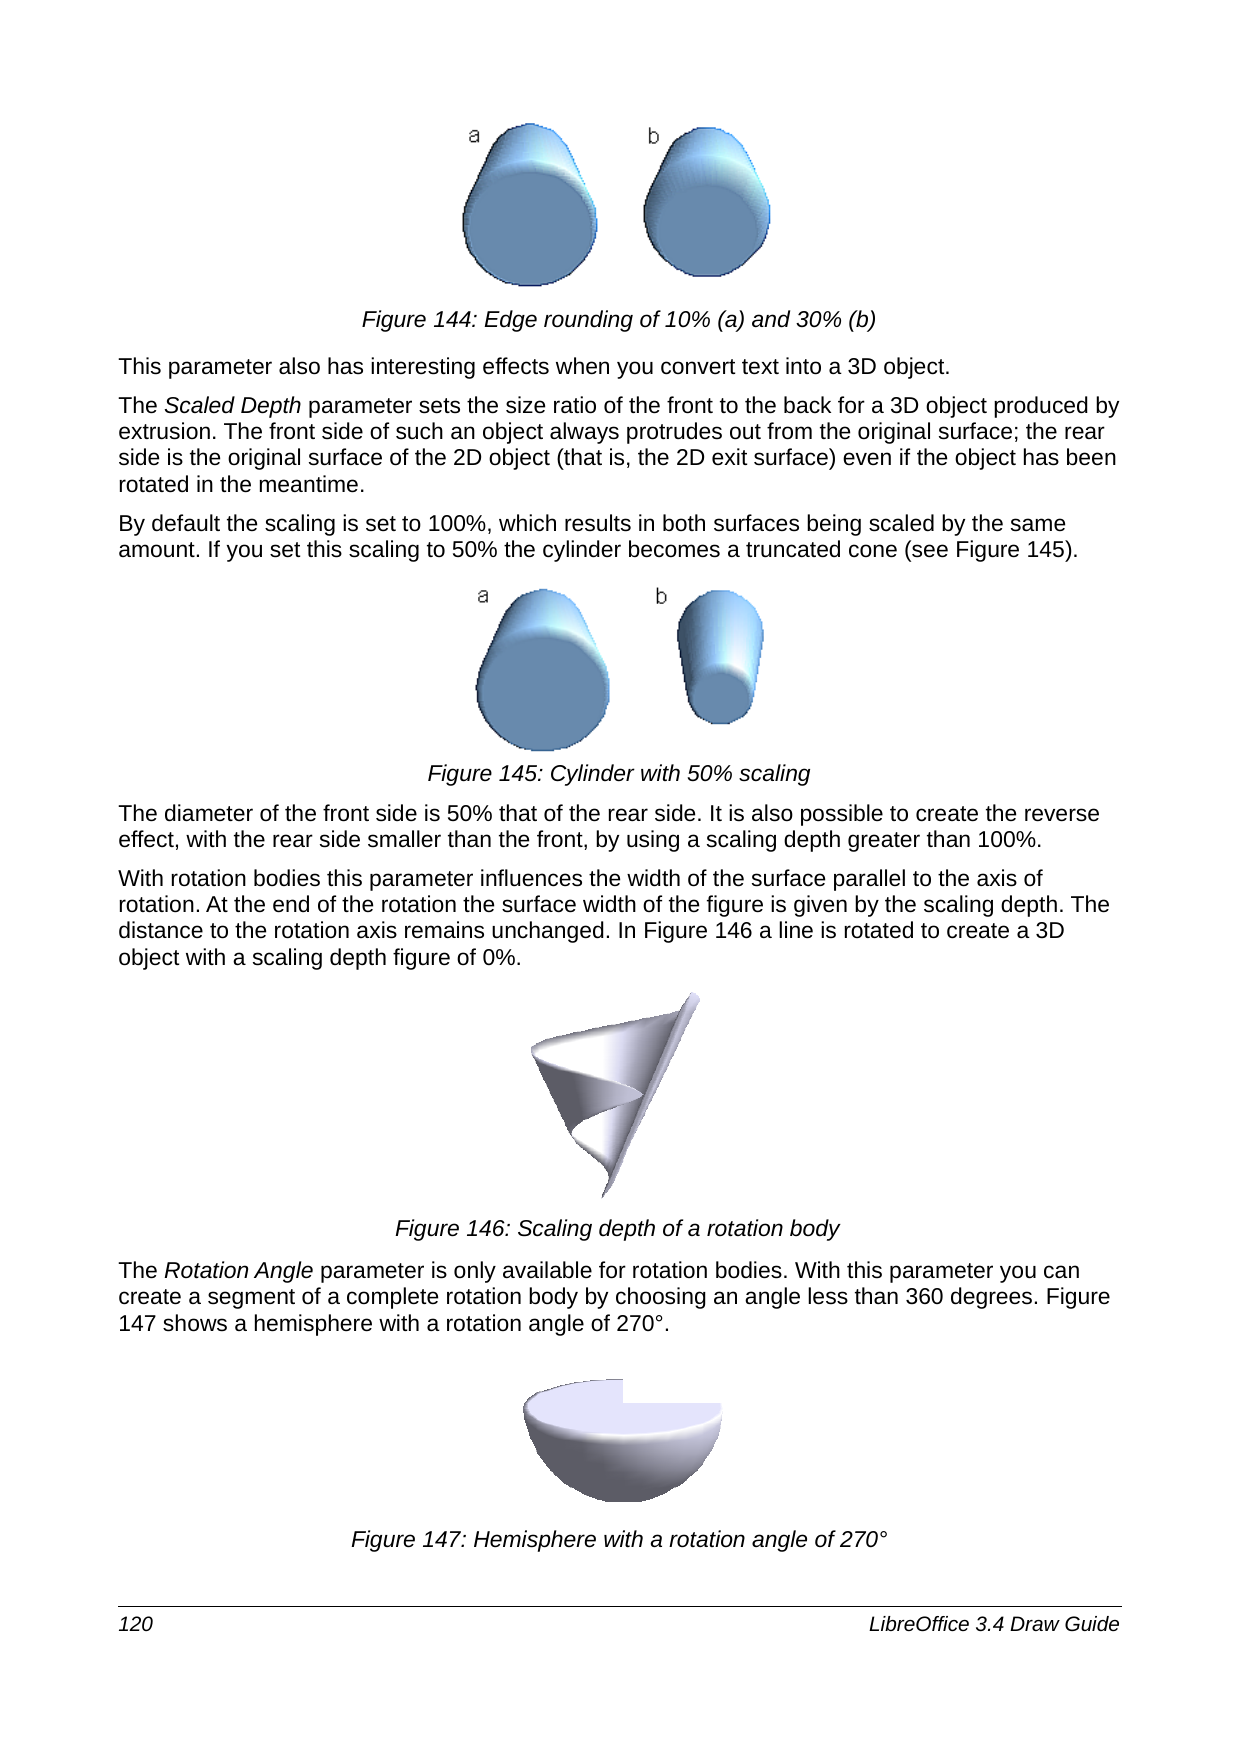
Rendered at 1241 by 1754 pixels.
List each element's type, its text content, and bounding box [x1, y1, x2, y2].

text By default the scaling is set to 100%, which results in both surfaces being scaled by the same amount. If you set this scaling to 50% the cylinder becomes a truncated cone (see Figure 145). [118, 509, 1122, 562]
text The Rotation Angle parameter is only available for rotation bodies. With this parameter you can create a segment of a complete rotation body by choosing an angle less than 360 degrees. Figure 147 shows a hemisphere with a rotation angle of 270°. [118, 1257, 1122, 1336]
text This parameter also has interesting effects when you convert text into a 3D object. [118, 353, 1122, 379]
text Figure 147: Hemisphere with a rotation angle of 270° [345, 1526, 896, 1552]
text With rotation bodies this parameter influences the width of the surface parallel to the axis of rotation. At the end of the rotation the surface width of the figure is given by the scaling depth. The distance to the rotation axis remains unchanged. In Figure 146 a line is rotated to create a 3D object with a scaling depth figure of 0%. [118, 865, 1122, 970]
picture [456, 118, 784, 300]
picture [503, 1361, 737, 1520]
text Figure 144: Edge rounding of 10% (a) and 30% (b) [352, 306, 888, 333]
text The diameter of the front side is 50% that of the rear side. It is also possible to create the reverse effect, with the rear side smaller than the front, by using a scaling depth greater than 100%. [118, 799, 1122, 852]
picture [469, 581, 772, 754]
text The Scaled Depth parameter sets the size ratio of the front to the back for a 3D object produced by extrusion. The front side of such an object always protrudes out from the original surface; the rear side is the original surface of the 2D object (that is, the 2D exit surface) even if the object has been rotated in the meantime. [118, 392, 1122, 497]
text Figure 145: Cylinder with 50% scaling [419, 760, 821, 787]
text Figure 146: Scaling depth of a rotation body [395, 1215, 845, 1242]
